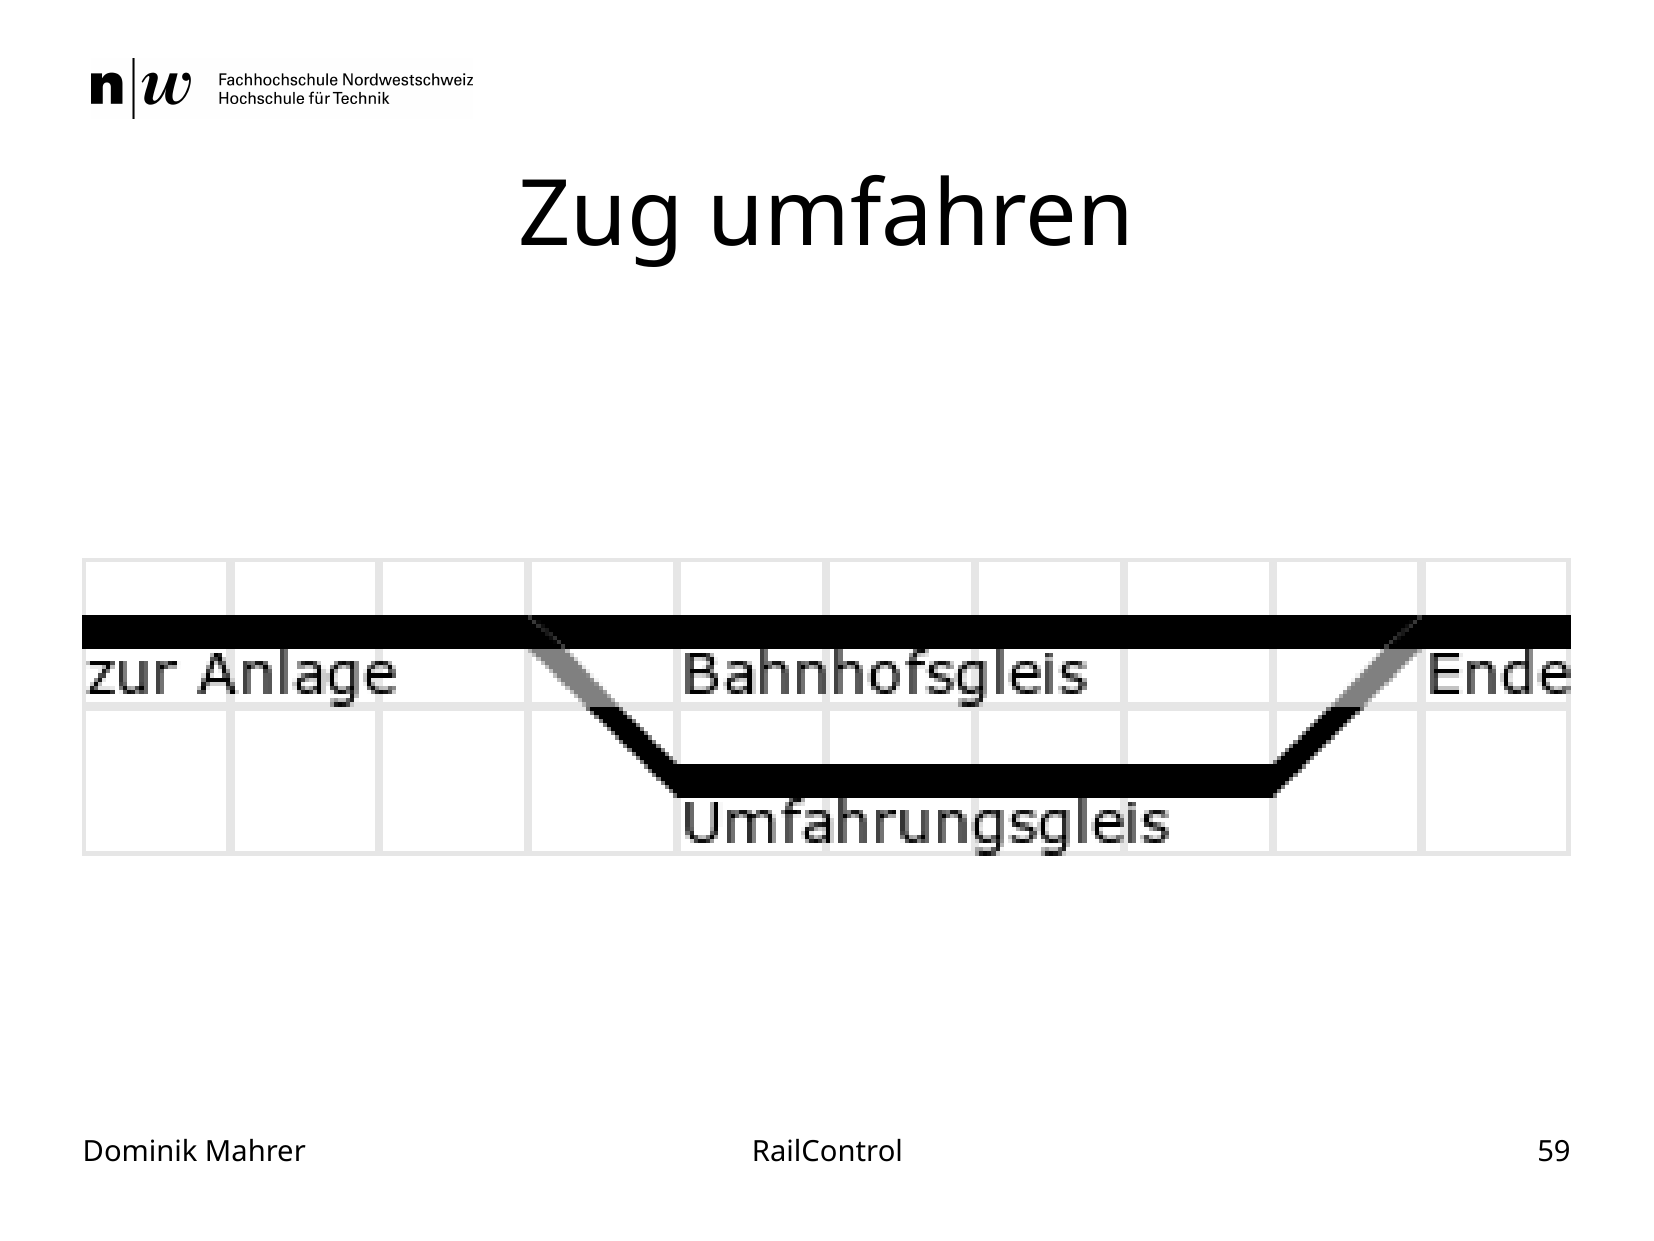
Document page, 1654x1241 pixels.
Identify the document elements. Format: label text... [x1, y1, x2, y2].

title Zug umfahren [82, 153, 1571, 267]
picture [91, 58, 473, 119]
picture [82, 558, 1571, 856]
